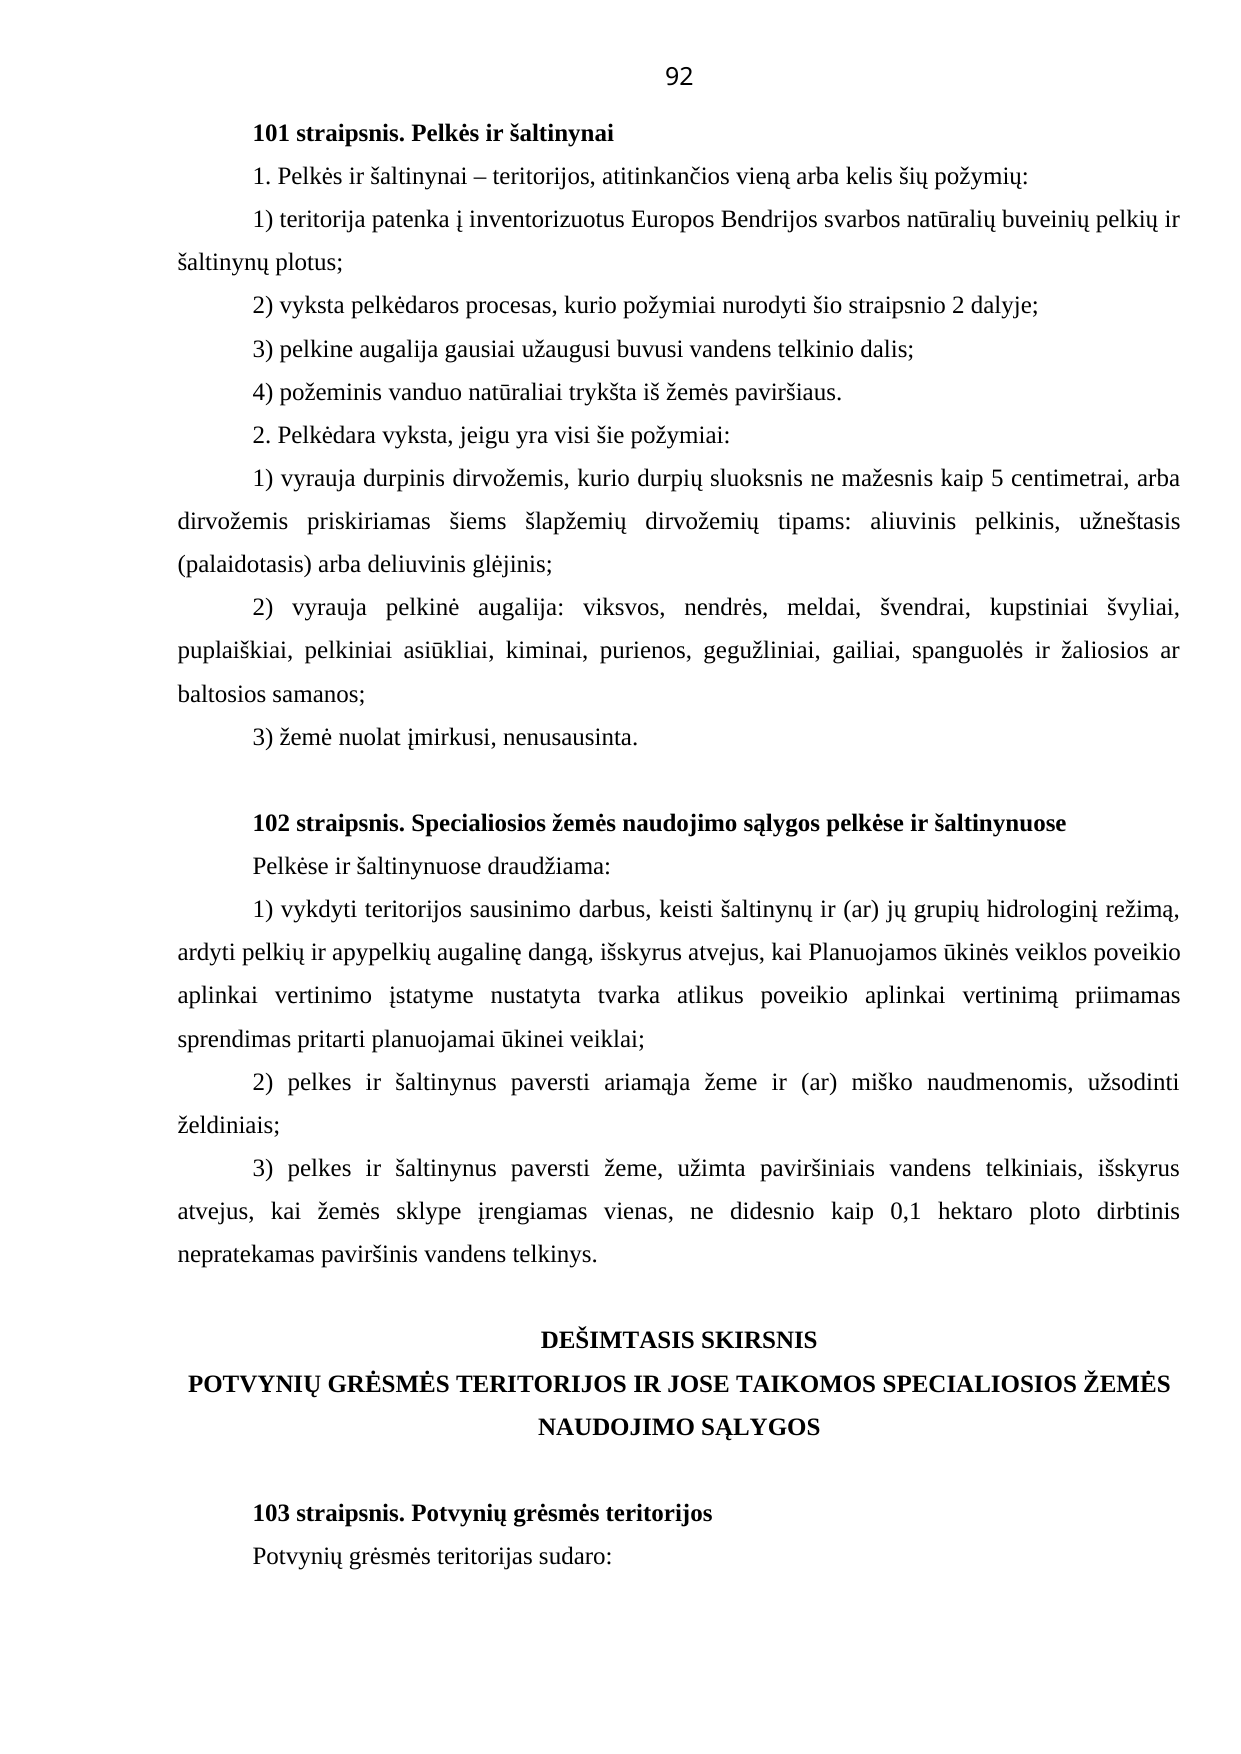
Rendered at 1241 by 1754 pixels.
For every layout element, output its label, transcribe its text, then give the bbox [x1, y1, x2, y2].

text 2) vyrauja pelkinė augalija: viksvos, nendrės, meldai, švendrai, kupstiniai švyliai, puplaiškiai, pelkiniai asiūkliai, kiminai, purienos, gegužliniai, gailiai, spanguolės ir žaliosios ar baltosios samanos; [177, 592, 1181, 707]
text 102 straipsnis. Specialiosios žemės naudojimo sąlygos pelkėse ir šaltinynuose [177, 808, 1181, 837]
text 1) vykdyti teritorijos sausinimo darbus, keisti šaltinynų ir (ar) jų grupių hidrologinį režimą, ardyti pelkių ir apypelkių augalinę dangą, išskyrus atvejus, kai Planuojamos ūkinės veiklos poveikio aplinkai vertinimo įstatyme nustatyta tvarka atlikus poveikio aplinkai vertinimą priimamas sprendimas pritarti planuojamai ūkinei veiklai; [177, 894, 1181, 1052]
text 3) pelkine augalija gausiai užaugusi buvusi vandens telkinio dalis; [177, 334, 1181, 362]
text 101 straipsnis. Pelkės ir šaltinynai [177, 118, 1181, 147]
text 4) požeminis vanduo natūraliai trykšta iš žemės paviršiaus. [177, 377, 1181, 406]
text 2) vyksta pelkėdaros procesas, kurio požymiai nurodyti šio straipsnio 2 dalyje; [177, 291, 1181, 319]
text 103 straipsnis. Potvynių grėsmės teritorijos [177, 1498, 1181, 1527]
text Potvynių grėsmės teritorijas sudaro: [177, 1541, 1181, 1570]
text 1. Pelkės ir šaltinynai – teritorijos, atitinkančios vieną arba kelis šių požymių: [177, 161, 1181, 190]
text 3) žemė nuolat įmirkusi, nenusausinta. [177, 722, 1181, 751]
text 1) teritorija patenka į inventorizuotus Europos Bendrijos svarbos natūralių buveinių pelkių ir šaltinynų plotus; [177, 204, 1181, 276]
text Pelkėse ir šaltinynuose draudžiama: [177, 851, 1181, 880]
text 1) vyrauja durpinis dirvožemis, kurio durpių sluoksnis ne mažesnis kaip 5 centimetrai, arba dirvožemis priskiriamas šiems šlapžemių dirvožemių tipams: aliuvinis pelkinis, užneštasis (palaidotasis) arba deliuvinis glėjinis; [177, 463, 1181, 578]
text 3) pelkes ir šaltinynus paversti žeme, užimta paviršiniais vandens telkiniais, išskyrus atvejus, kai žemės sklype įrengiamas vienas, ne didesnio kaip 0,1 hektaro ploto dirbtinis nepratekamas paviršinis vandens telkinys. [177, 1153, 1181, 1268]
text 2. Pelkėdara vyksta, jeigu yra visi šie požymiai: [177, 420, 1181, 449]
text 2) pelkes ir šaltinynus paversti ariamąja žeme ir (ar) miško naudmenomis, užsodinti želdiniais; [177, 1067, 1181, 1139]
text POTVYNIŲ GRĖSMĖS TERITORIJOS IR JOSE TAIKOMOS SPECIALIOSIOS ŽEMĖS NAUDOJIMO SĄLYGOS [177, 1369, 1181, 1441]
text DEŠIMTASIS SKIRSNIS [177, 1326, 1181, 1354]
